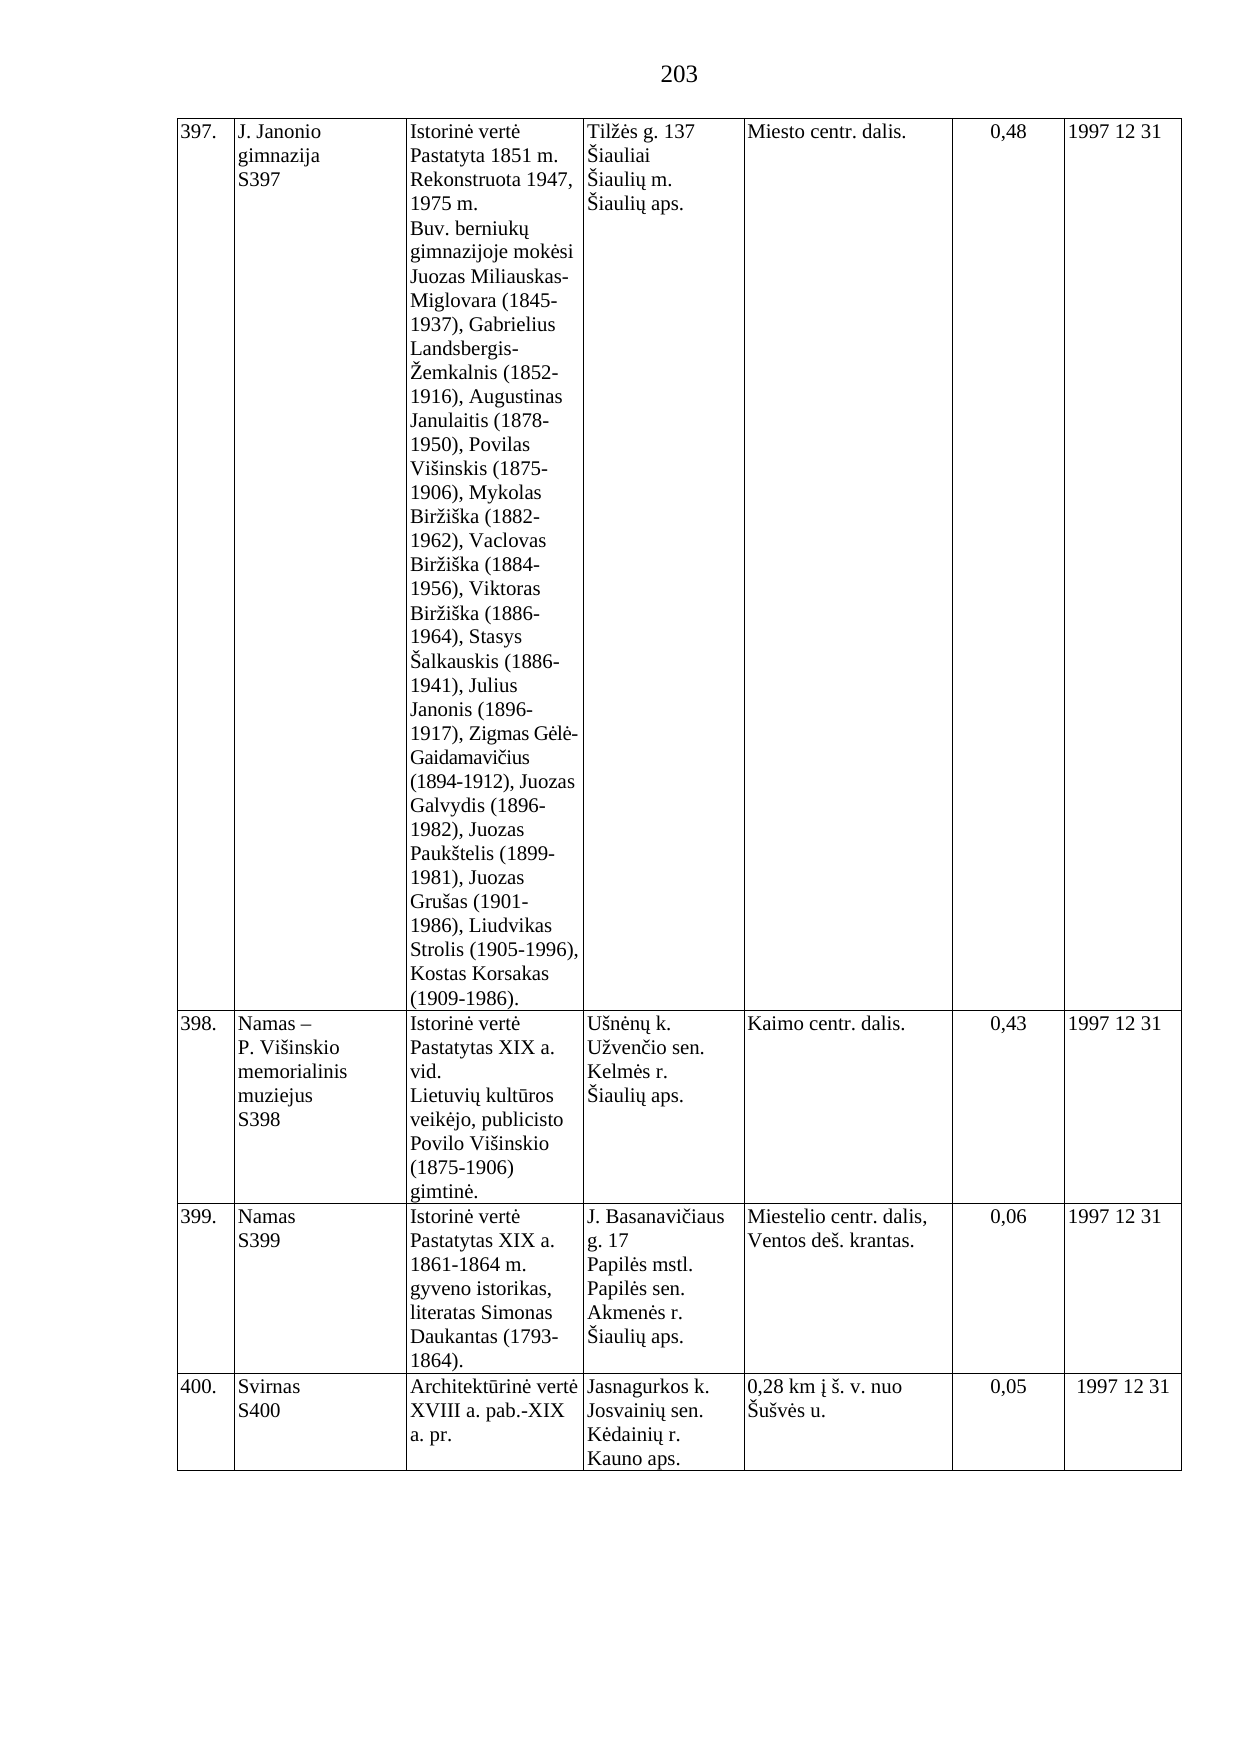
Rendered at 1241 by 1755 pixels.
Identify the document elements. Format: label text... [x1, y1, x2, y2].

table_cell Jasnagurkos k. Josvainių sen. Kėdainių r. Kauno aps. [584, 1374, 744, 1470]
table_cell Istorinė vertė Pastatytas XIX a. 1861-1864 m. gyveno istorikas, literatas Simonas Daukantas (1793-1864). [407, 1204, 583, 1372]
table_cell Istorinė vertė Pastatyta 1851 m. Rekonstruota 1947, 1975 m. Buv. berniukų gimnazijoje mokėsi Juozas Miliauskas-Miglovara (1845-1937), Gabrielius Landsbergis-Žemkalnis (1852-1916), Augustinas Janulaitis (1878-1950), Povilas Višinskis (1875-1906), Mykolas Biržiška (1882-1962), Vaclovas Biržiška (1884-1956), Viktoras Biržiška (1886-1964), Stasys Šalkauskis (1886-1941), Julius Janonis (1896-1917), Zigmas Gėlė-Gaidamavičius (1894-1912), Juozas Galvydis (1896-1982), Juozas Paukštelis (1899-1981), Juozas Grušas (1901-1986), Liudvikas Strolis (1905-1996), Kostas Korsakas (1909-1986). [407, 119, 583, 1009]
table_cell 1997 12 31 [1065, 119, 1181, 1009]
table_cell J. Janonio gimnazija S397 [235, 119, 406, 1009]
table_cell Namas – P. Višinskio memorialinis muziejus S398 [235, 1011, 406, 1203]
table_cell 399. [178, 1204, 234, 1372]
table_cell 1997 12 31 [1065, 1011, 1181, 1203]
table_cell 397. [178, 119, 234, 1009]
table_cell 1997 12 31 [1065, 1374, 1181, 1470]
table_cell 0,48 [953, 119, 1064, 1009]
table_cell Svirnas S400 [235, 1374, 406, 1470]
table_cell Miestelio centr. dalis, Ventos deš. krantas. [745, 1204, 952, 1372]
table_cell 0,28 km į š. v. nuo Šušvės u. [745, 1374, 952, 1470]
table_cell Architektūrinė vertė XVIII a. pab.-XIX a. pr. [407, 1374, 583, 1470]
table_cell Istorinė vertė Pastatytas XIX a. vid. Lietuvių kultūros veikėjo, publicisto Povilo Višinskio (1875-1906) gimtinė. [407, 1011, 583, 1203]
table_cell 0,05 [953, 1374, 1064, 1470]
table_cell 398. [178, 1011, 234, 1203]
table_cell 1997 12 31 [1065, 1204, 1181, 1372]
table_cell Namas S399 [235, 1204, 406, 1372]
table_cell 0,43 [953, 1011, 1064, 1203]
table_cell Ušnėnų k. Užvenčio sen. Kelmės r. Šiaulių aps. [584, 1011, 744, 1203]
table_cell J. Basanavičiaus g. 17 Papilės mstl. Papilės sen. Akmenės r. Šiaulių aps. [584, 1204, 744, 1372]
table_cell Tilžės g. 137 Šiauliai Šiaulių m. Šiaulių aps. [584, 119, 744, 1009]
table_cell Kaimo centr. dalis. [745, 1011, 952, 1203]
table_cell Miesto centr. dalis. [745, 119, 952, 1009]
table_cell 400. [178, 1374, 234, 1470]
table_cell 0,06 [953, 1204, 1064, 1372]
